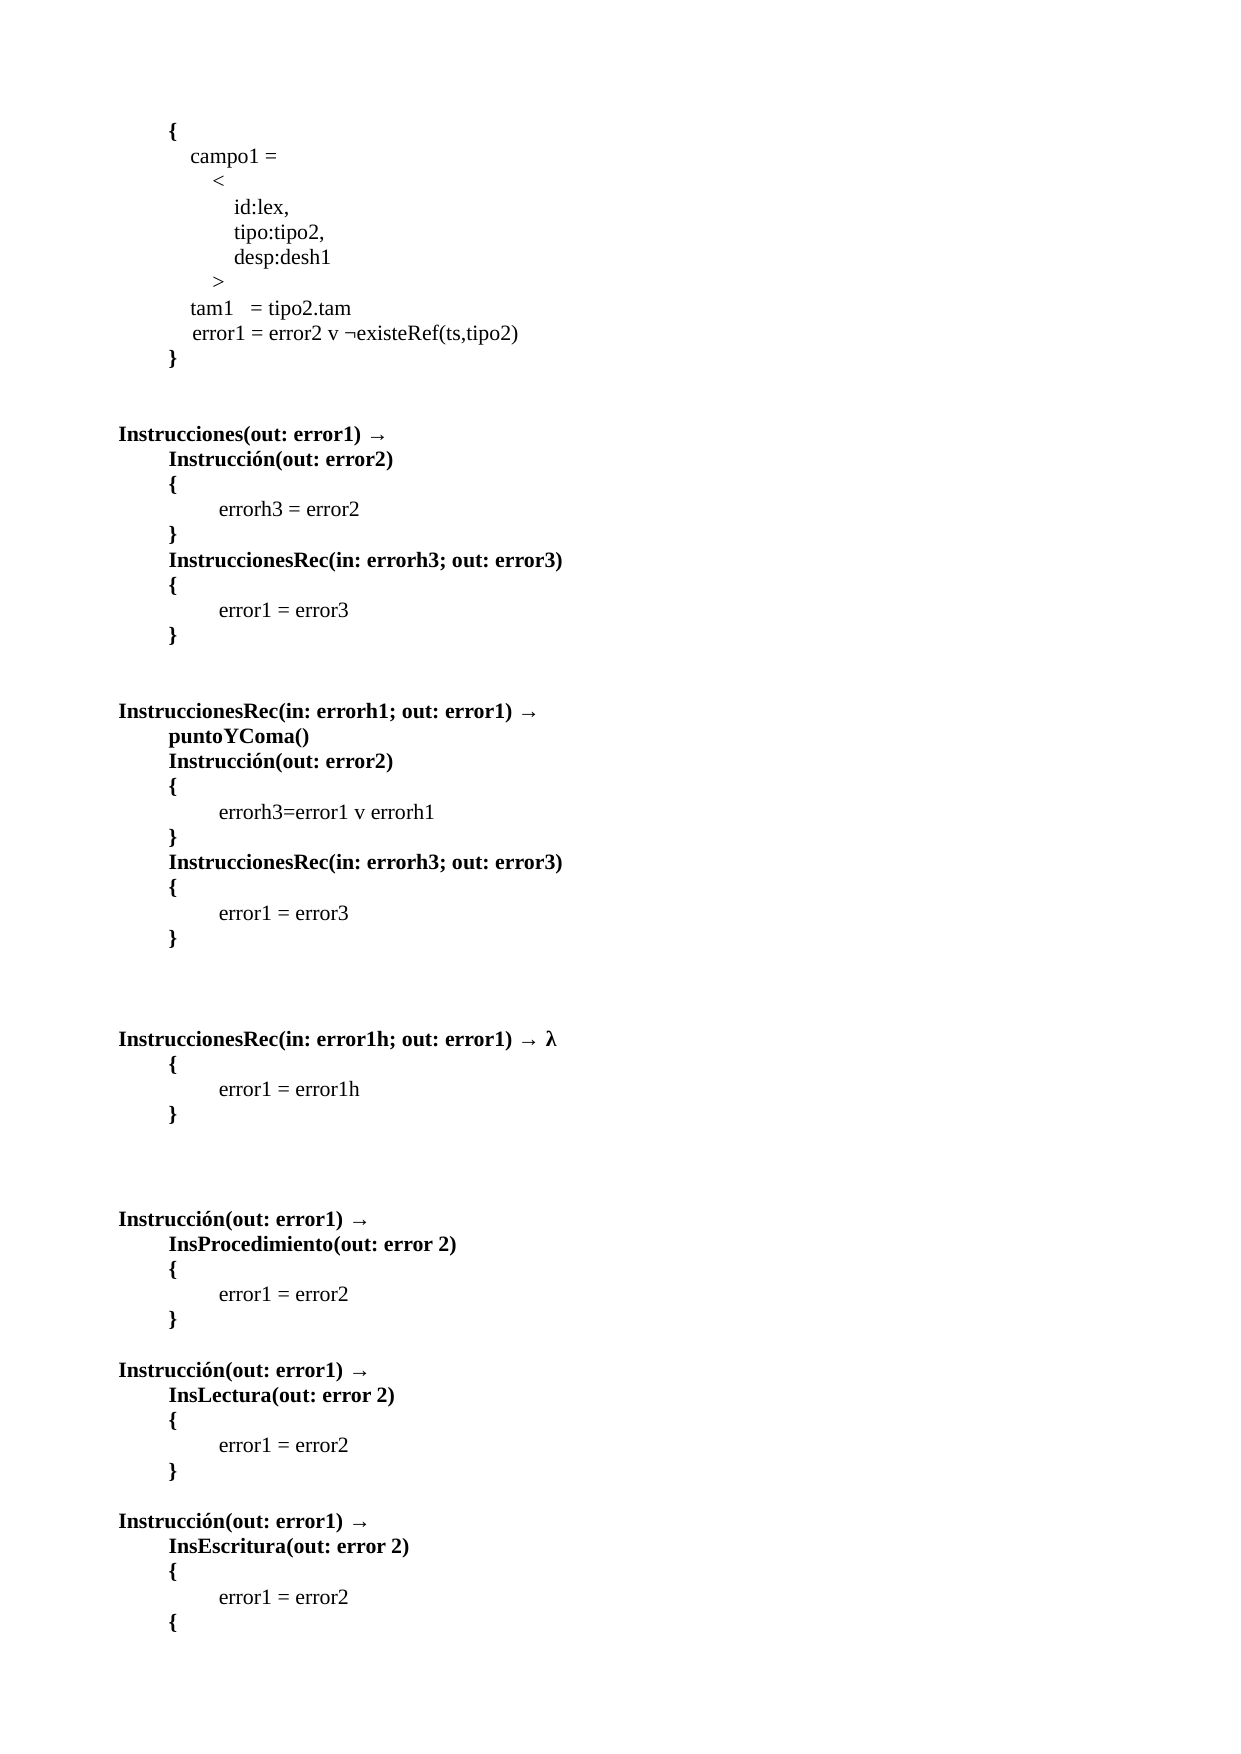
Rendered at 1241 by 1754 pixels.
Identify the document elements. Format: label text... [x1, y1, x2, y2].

text { [168, 1051, 1122, 1076]
text { [168, 118, 1122, 143]
text } [168, 1458, 1122, 1483]
text InsProcedimiento(out: error 2) [168, 1231, 1122, 1256]
text error1 = error2 v ¬existeRef(ts,tipo2) [192, 320, 1122, 345]
text error1 = error1h [168, 1076, 1122, 1101]
text desp:desh1 [168, 244, 1122, 269]
text { [168, 1256, 1122, 1281]
text errorh3=error1 v errorh1 [168, 799, 1122, 824]
text Instrucción(out: error2) [168, 446, 1122, 471]
text Instrucción(out: error1) → [118, 1508, 1122, 1533]
text errorh3 = error2 [168, 496, 1122, 521]
text { [168, 1609, 1122, 1634]
text < [168, 168, 1122, 194]
text } [168, 824, 1122, 849]
text error1 = error3 [168, 597, 1122, 622]
text } [168, 521, 1122, 547]
text { [168, 1558, 1122, 1584]
text tipo:tipo2, [168, 219, 1122, 244]
text error1 = error2 [168, 1432, 1122, 1458]
text } [168, 1101, 1122, 1126]
text InsLectura(out: error 2) [168, 1382, 1122, 1407]
text tam1 = tipo2.tam [168, 294, 1122, 320]
text Instrucciones(out: error1) → [118, 421, 1122, 446]
text error1 = error2 [168, 1281, 1122, 1306]
text Instrucción(out: error1) → [118, 1206, 1122, 1231]
text } [168, 1306, 1122, 1332]
text } [168, 925, 1122, 950]
text InstruccionesRec(in: error1h; out: error1) → λ [118, 1026, 1122, 1051]
text error1 = error2 [168, 1584, 1122, 1609]
text > [168, 269, 1122, 294]
text campo1 = [168, 143, 1122, 168]
text { [168, 572, 1122, 597]
text { [168, 1407, 1122, 1432]
text InstruccionesRec(in: errorh3; out: error3) [168, 547, 1122, 572]
text } [168, 345, 1122, 370]
text Instrucción(out: error1) → [118, 1357, 1122, 1382]
text InstruccionesRec(in: errorh3; out: error3) [168, 849, 1122, 874]
text InsEscritura(out: error 2) [168, 1533, 1122, 1558]
text { [168, 874, 1122, 899]
text } [168, 622, 1122, 647]
text Instrucción(out: error2) [168, 748, 1122, 773]
text error1 = error3 [168, 899, 1122, 925]
text { [168, 773, 1122, 799]
text { [168, 471, 1122, 496]
text id:lex, [168, 194, 1122, 219]
text InstruccionesRec(in: errorh1; out: error1) → [118, 698, 1122, 723]
text puntoYComa() [118, 723, 1122, 748]
